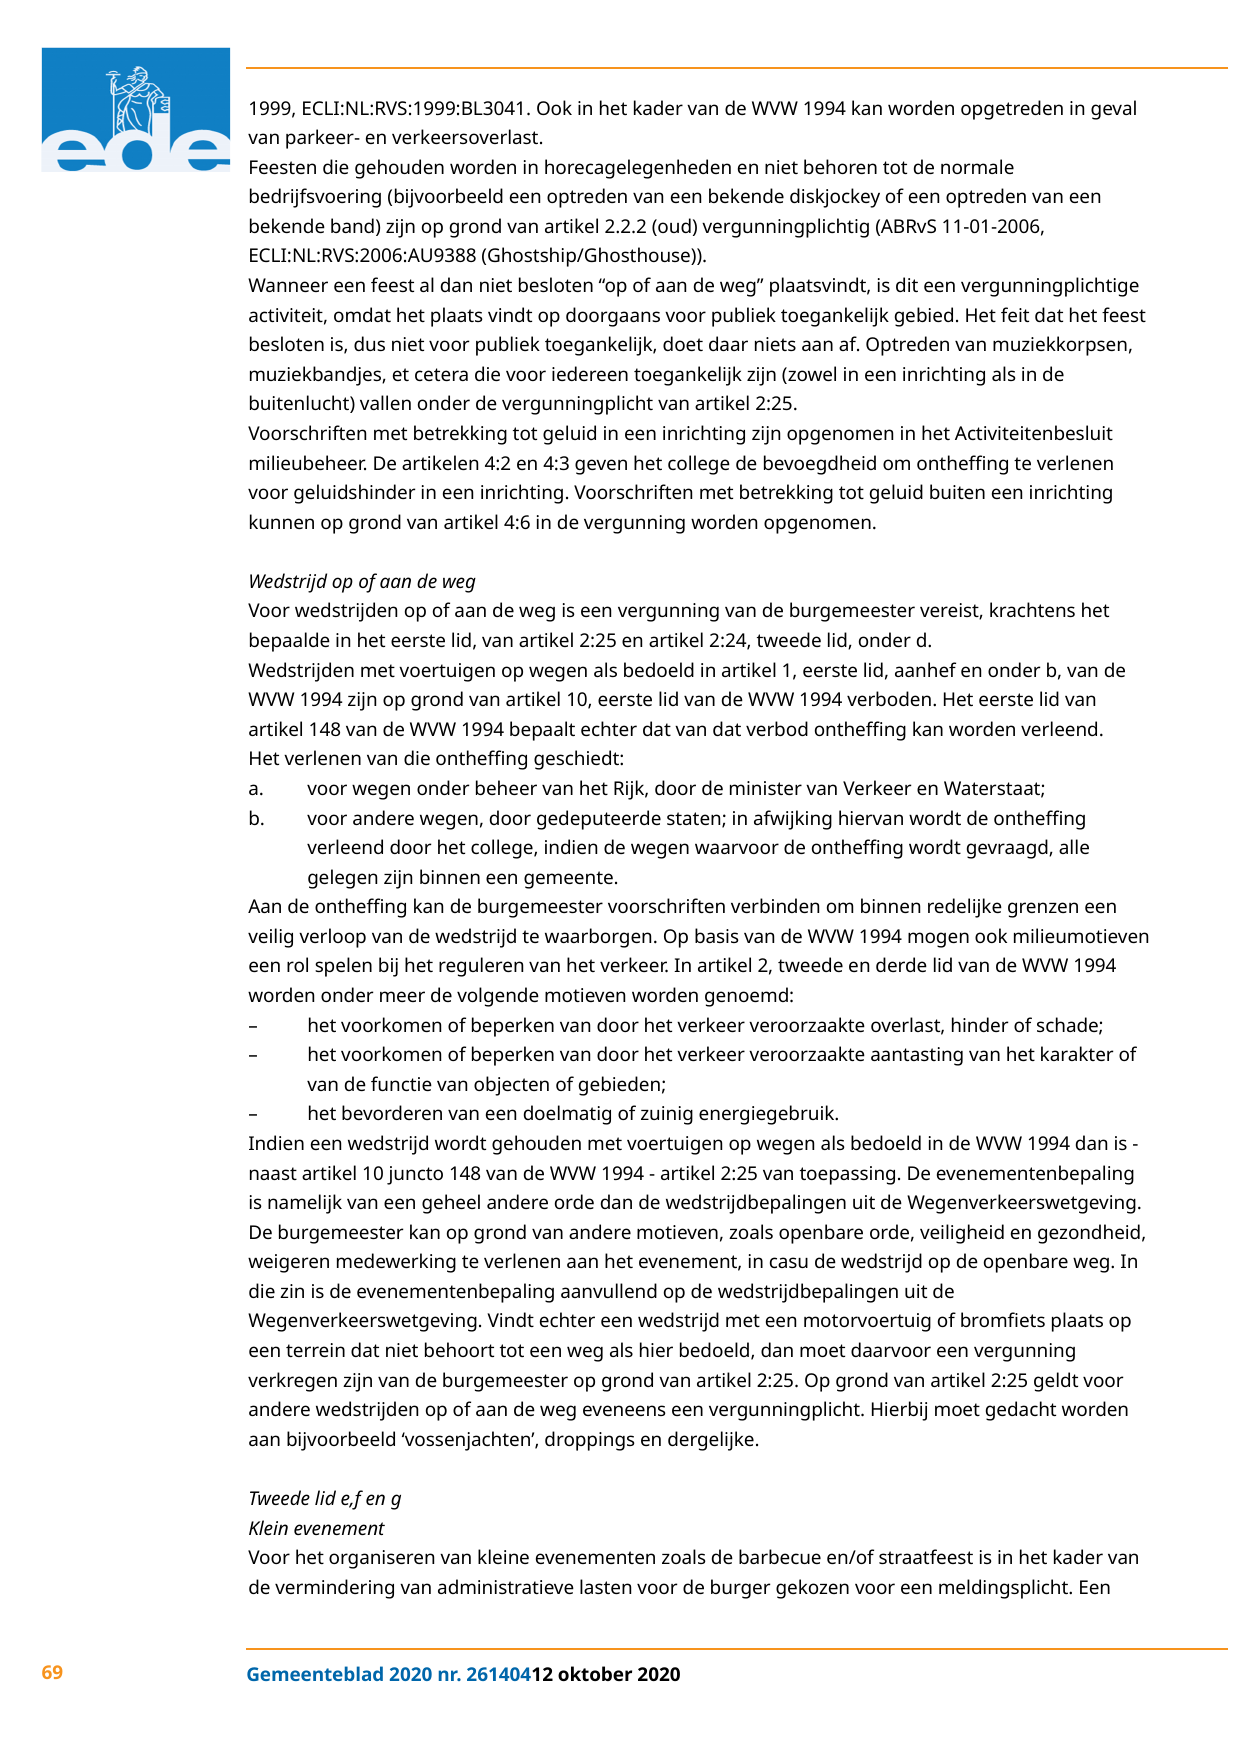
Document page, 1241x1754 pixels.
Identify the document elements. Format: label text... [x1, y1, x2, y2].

text Feesten die gehouden worden in horecagelegenheden en niet behoren tot de normale bedrijfsvoering (bijvoorbeeld een optreden van een bekende diskjockey of een optreden van een bekende band) zijn op grond van artikel 2.2.2 (oud) vergunningplichtig (ABRvS 11-01-2006, ECLI:NL:RVS:2006:AU9388 (Ghostship/Ghosthouse)). [248, 154, 1152, 268]
text Indien een wedstrijd wordt gehouden met voertuigen op wegen als bedoeld in de WVW 1994 dan is - naast artikel 10 juncto 148 van de WVW 1994 - artikel 2:25 van toepassing. De evenementenbepaling is namelijk van een geheel andere orde dan de wedstrijdbepalingen uit de Wegenverkeerswetgeving. De burgemeester kan op grond van andere motieven, zoals openbare orde, veiligheid en gezondheid, weigeren medewerking te verlenen aan het evenement, in casu de wedstrijd op de openbare weg. In die zin is de evenementenbepaling aanvullend op de wedstrijdbepalingen uit de Wegenverkeerswetgeving. Vindt echter een wedstrijd met een motorvoertuig of bromfiets plaats op een terrein dat niet behoort tot een weg als hier bedoeld, dan moet daarvoor een vergunning verkregen zijn van de burgemeester op grond van artikel 2:25. Op grond van artikel 2:25 geldt voor andere wedstrijden op of aan de weg eveneens een vergunningplicht. Hierbij moet gedacht worden aan bijvoorbeeld ‘vossenjachten’, droppings en dergelijke. [248, 1130, 1152, 1452]
list het bevorderen van een doelmatig of zuinig energiegebruik. [248, 1101, 1152, 1126]
text Het verlenen van die ontheffing geschiedt: [248, 746, 1152, 771]
list voor andere wegen, door gedeputeerde staten; in afwijking hiervan wordt de ontheffing verleend door het college, indien de wegen waarvoor de ontheffing wordt gevraagd, alle gelegen zijn binnen een gemeente. [248, 805, 1152, 890]
text Wanneer een feest al dan niet besloten “op of aan de weg” plaatsvindt, is dit een vergunningplichtige activiteit, omdat het plaats vindt op doorgaans voor publiek toegankelijk gebied. Het feit dat het feest besloten is, dus niet voor publiek toegankelijk, doet daar niets aan af. Optreden van muziekkorpsen, muziekbandjes, et cetera die voor iedereen toegankelijk zijn (zowel in een inrichting als in de buitenlucht) vallen onder de vergunningplicht van artikel 2:25. [248, 272, 1152, 416]
text Wedstrijden met voertuigen op wegen als bedoeld in artikel 1, eerste lid, aanhef en onder b, van de WVW 1994 zijn op grond van artikel 10, eerste lid van de WVW 1994 verboden. Het eerste lid van artikel 148 van de WVW 1994 bepaalt echter dat van dat verbod ontheffing kan worden verleend. [248, 657, 1152, 742]
text Aan de ontheffing kan de burgemeester voorschriften verbinden om binnen redelijke grenzen een veilig verloop van de wedstrijd te waarborgen. Op basis van de WVW 1994 mogen ook milieumotieven een rol spelen bij het reguleren van het verkeer. In artikel 2, tweede en derde lid van de WVW 1994 worden onder meer de volgende motieven worden genoemd: [248, 893, 1152, 1008]
picture [41, 47, 231, 172]
text Voor het organiseren van kleine evenementen zoals de barbecue en/of straatfeest is in het kader van de vermindering van administratieve lasten voor de burger gekozen voor een meldingsplicht. Een [248, 1544, 1152, 1600]
list voor wegen onder beheer van het Rijk, door de minister van Verkeer en Waterstaat; [248, 775, 1152, 801]
text Tweede lid e,f en g [248, 1485, 1152, 1511]
text Wedstrijd op of aan de weg [248, 568, 1152, 594]
text Voor wedstrijden op of aan de weg is een vergunning van de burgemeester vereist, krachtens het bepaalde in het eerste lid, van artikel 2:25 en artikel 2:24, tweede lid, onder d. [248, 598, 1152, 653]
text 1999, ECLI:NL:RVS:1999:BL3041. Ook in het kader van de WVW 1994 kan worden opgetreden in geval van parkeer- en verkeersoverlast. [248, 95, 1152, 150]
text Voorschriften met betrekking tot geluid in een inrichting zijn opgenomen in het Activiteitenbesluit milieubeheer. De artikelen 4:2 en 4:3 geven het college de bevoegdheid om ontheffing te verlenen voor geluidshinder in een inrichting. Voorschriften met betrekking tot geluid buiten een inrichting kunnen op grond van artikel 4:6 in de vergunning worden opgenomen. [248, 420, 1152, 535]
text Klein evenement [248, 1515, 1152, 1541]
list het voorkomen of beperken van door het verkeer veroorzaakte aantasting van het karakter of van de functie van objecten of gebieden; [248, 1041, 1152, 1097]
list het voorkomen of beperken van door het verkeer veroorzaakte overlast, hinder of schade; [248, 1012, 1152, 1038]
